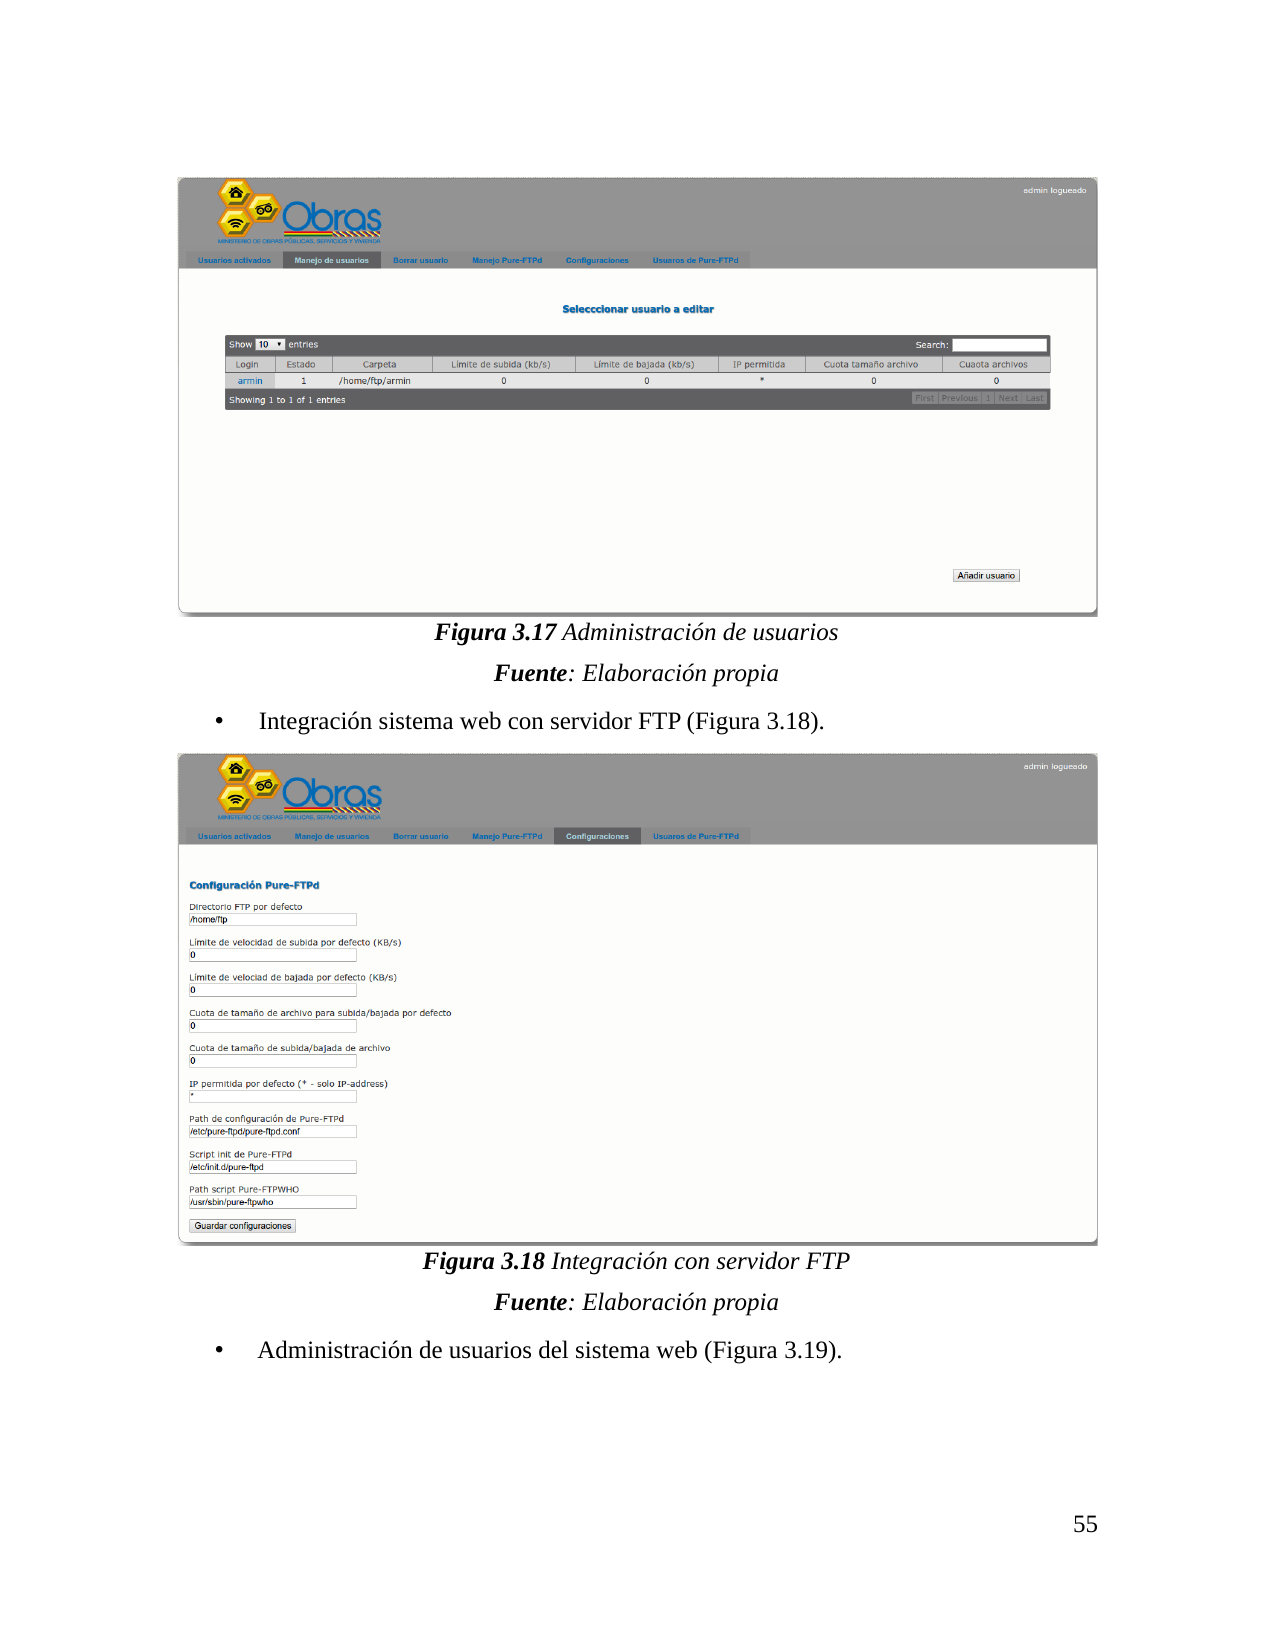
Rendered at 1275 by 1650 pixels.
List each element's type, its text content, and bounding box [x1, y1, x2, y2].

list Integración sistema web con servidor FTP (Figura 3.18). [215, 706, 1098, 734]
text Fuente: Elaboración propia [177, 658, 1098, 687]
picture [177, 177, 1098, 617]
picture [177, 753, 1098, 1246]
list Administración de usuarios del sistema web (Figura 3.19). [215, 1335, 1098, 1363]
text Figura 3.18 Integración con servidor FTP [177, 1246, 1098, 1275]
text Fuente: Elaboración propia [177, 1287, 1098, 1316]
text Figura 3.17 Administración de usuarios [177, 617, 1098, 646]
